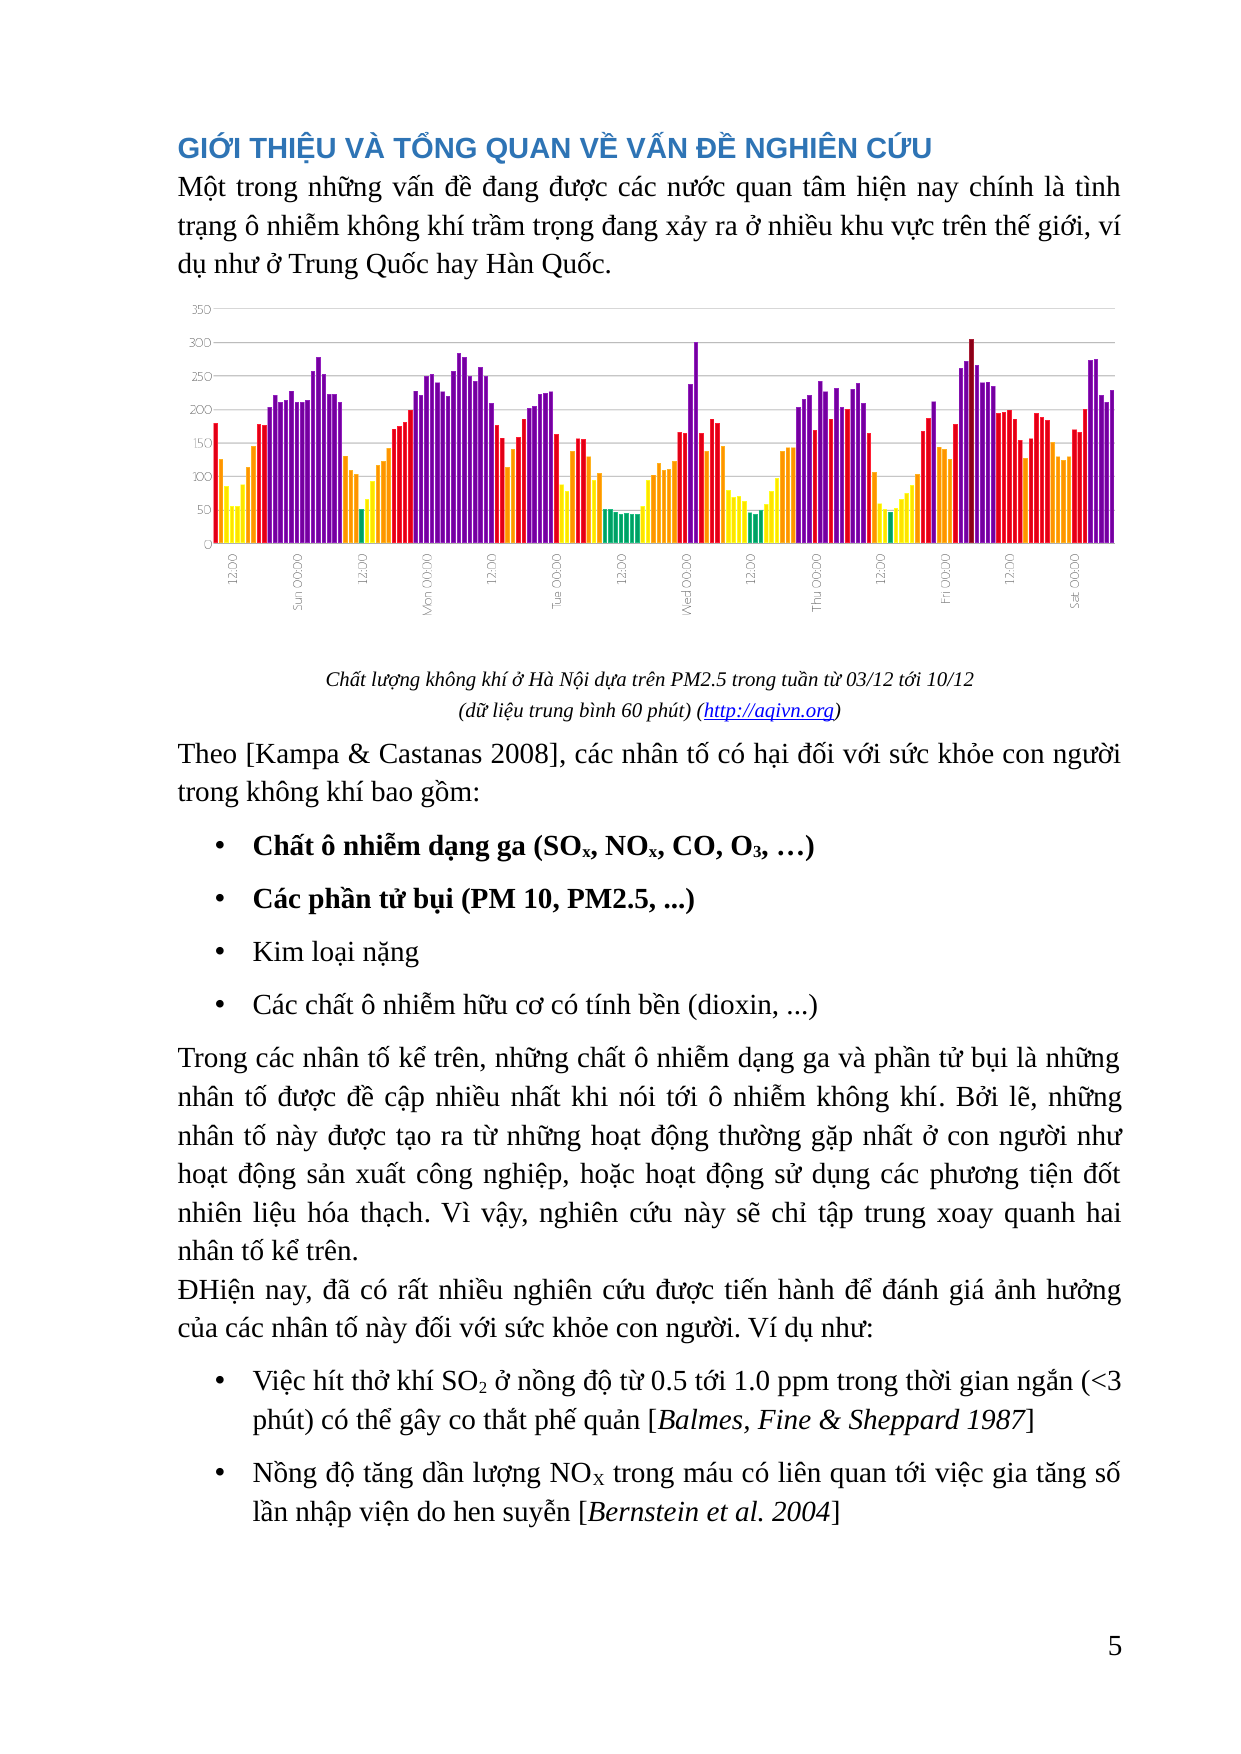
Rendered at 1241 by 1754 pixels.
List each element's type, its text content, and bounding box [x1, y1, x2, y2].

list Kim loại nặng [215, 934, 1122, 968]
list Nồng độ tăng dần lượng NOX trong máu có liên quan tới việc gia tăng số lần nhập viện do hen suyễn [Bernstein et al. 2004] [215, 1455, 1122, 1527]
text (dữ liệu trung bình 60 phút) (http://aqivn.org) [177, 704, 1122, 721]
text Chất lượng không khí ở Hà Nội dựa trên PM2.5 trong tuần từ 03/12 tới 10/12 [177, 673, 1122, 690]
list Việc hít thở khí SO2 ở nồng độ từ 0.5 tới 1.0 ppm trong thời gian ngắn (<3 phút) có thể gây co thắt phế quản [Balmes, Fine & Sheppard 1987] [215, 1363, 1122, 1436]
text Trong các nhân tố kể trên, những chất ô nhiễm dạng ga và phần tử bụi là những nhân tố được đề cập nhiều nhất khi nói tới ô nhiễm không khí. Bởi lẽ, những nhân tố này được tạo ra từ những hoạt động thường gặp nhất ở con người như hoạt động sản xuất công nghiệp, hoặc hoạt động sử dụng các phương tiện đốt nhiên liệu hóa thạch. Vì vậy, nghiên cứu này sẽ chỉ tập trung xoay quanh hai nhân tố kể trên. [177, 1041, 1122, 1267]
list Các chất ô nhiễm hữu cơ có tính bền (dioxin, ...) [215, 987, 1122, 1021]
text ĐHiện nay, đã có rất nhiều nghiên cứu được tiến hành để đánh giá ảnh hưởng của các nhân tố này đối với sức khỏe con người. Ví dụ như: [177, 1272, 1122, 1344]
list Chất ô nhiễm dạng ga (SOx, NOx, CO, O3, …) [215, 828, 1122, 861]
text Theo [Kampa & Castanas 2008], các nhân tố có hại đối với sức khỏe con người trong không khí bao gồm: [177, 736, 1122, 808]
subtitle GIỚI THIỆU VÀ TỔNG QUAN VỀ VẤN ĐỀ NGHIÊN CỨU [177, 131, 1122, 164]
picture [177, 299, 1123, 615]
list Các phần tử bụi (PM 10, PM2.5, ...) [215, 881, 1122, 914]
text Một trong những vấn đề đang được các nước quan tâm hiện nay chính là tình trạng ô nhiễm không khí trầm trọng đang xảy ra ở nhiều khu vực trên thế giới, ví dụ như ở Trung Quốc hay Hàn Quốc. [177, 169, 1122, 280]
